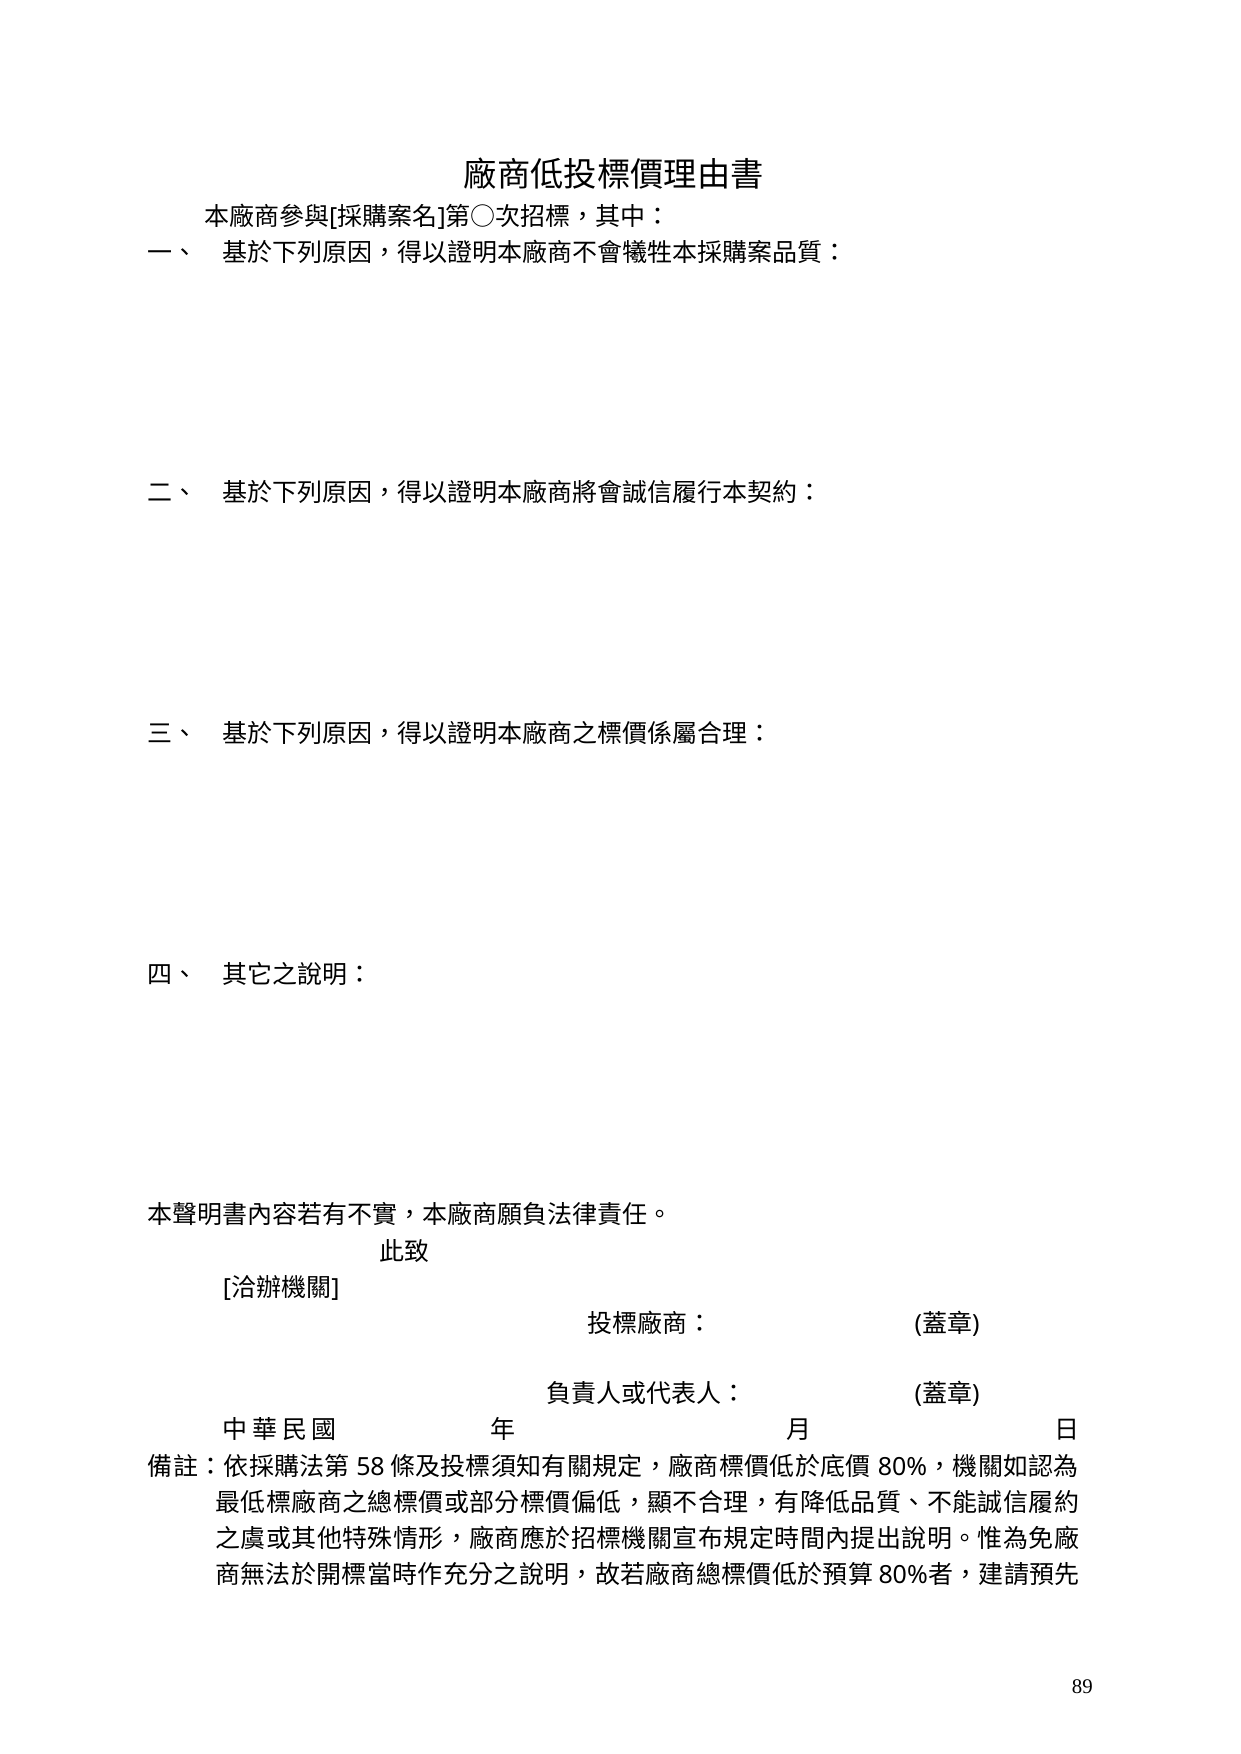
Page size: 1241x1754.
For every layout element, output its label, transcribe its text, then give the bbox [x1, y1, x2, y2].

text 本聲明書內容若有不實，本廠商願負法律責任。 [148, 1195, 1079, 1231]
list 基於下列原因，得以證明本廠商之標價係屬合理： [148, 713, 1079, 750]
text 投標廠商： (蓋章) [148, 1303, 979, 1340]
list 基於下列原因，得以證明本廠商將會誠信履行本契約： [148, 473, 1079, 509]
text 廠商低投標價理由書 [148, 148, 1079, 196]
list 基於下列原因，得以證明本廠商不會犧牲本採購案品質： [148, 232, 1079, 268]
text 負責人或代表人： (蓋章) [148, 1374, 979, 1410]
text 中華民國 年 月 日 [148, 1410, 1079, 1446]
text 備註：依採購法第58條及投標須知有關規定，廠商標價低於底價80%，機關如認為最低標廠商之總標價或部分標價偏低，顯不合理，有降低品質、不能誠信履約之虞或其他特殊情形，廠商應於招標機關宣布規定時間內提出說明。惟為免廠商無法於開標當時作充分之說明，故若廠商總標價低於預算80%者，建請預先 [148, 1446, 1079, 1591]
text 此致 [148, 1231, 1079, 1267]
text 本廠商參與[採購案名]第○次招標，其中： [148, 196, 1079, 232]
list 其它之說明： [148, 954, 1079, 990]
text [洽辦機關] [148, 1267, 1079, 1303]
